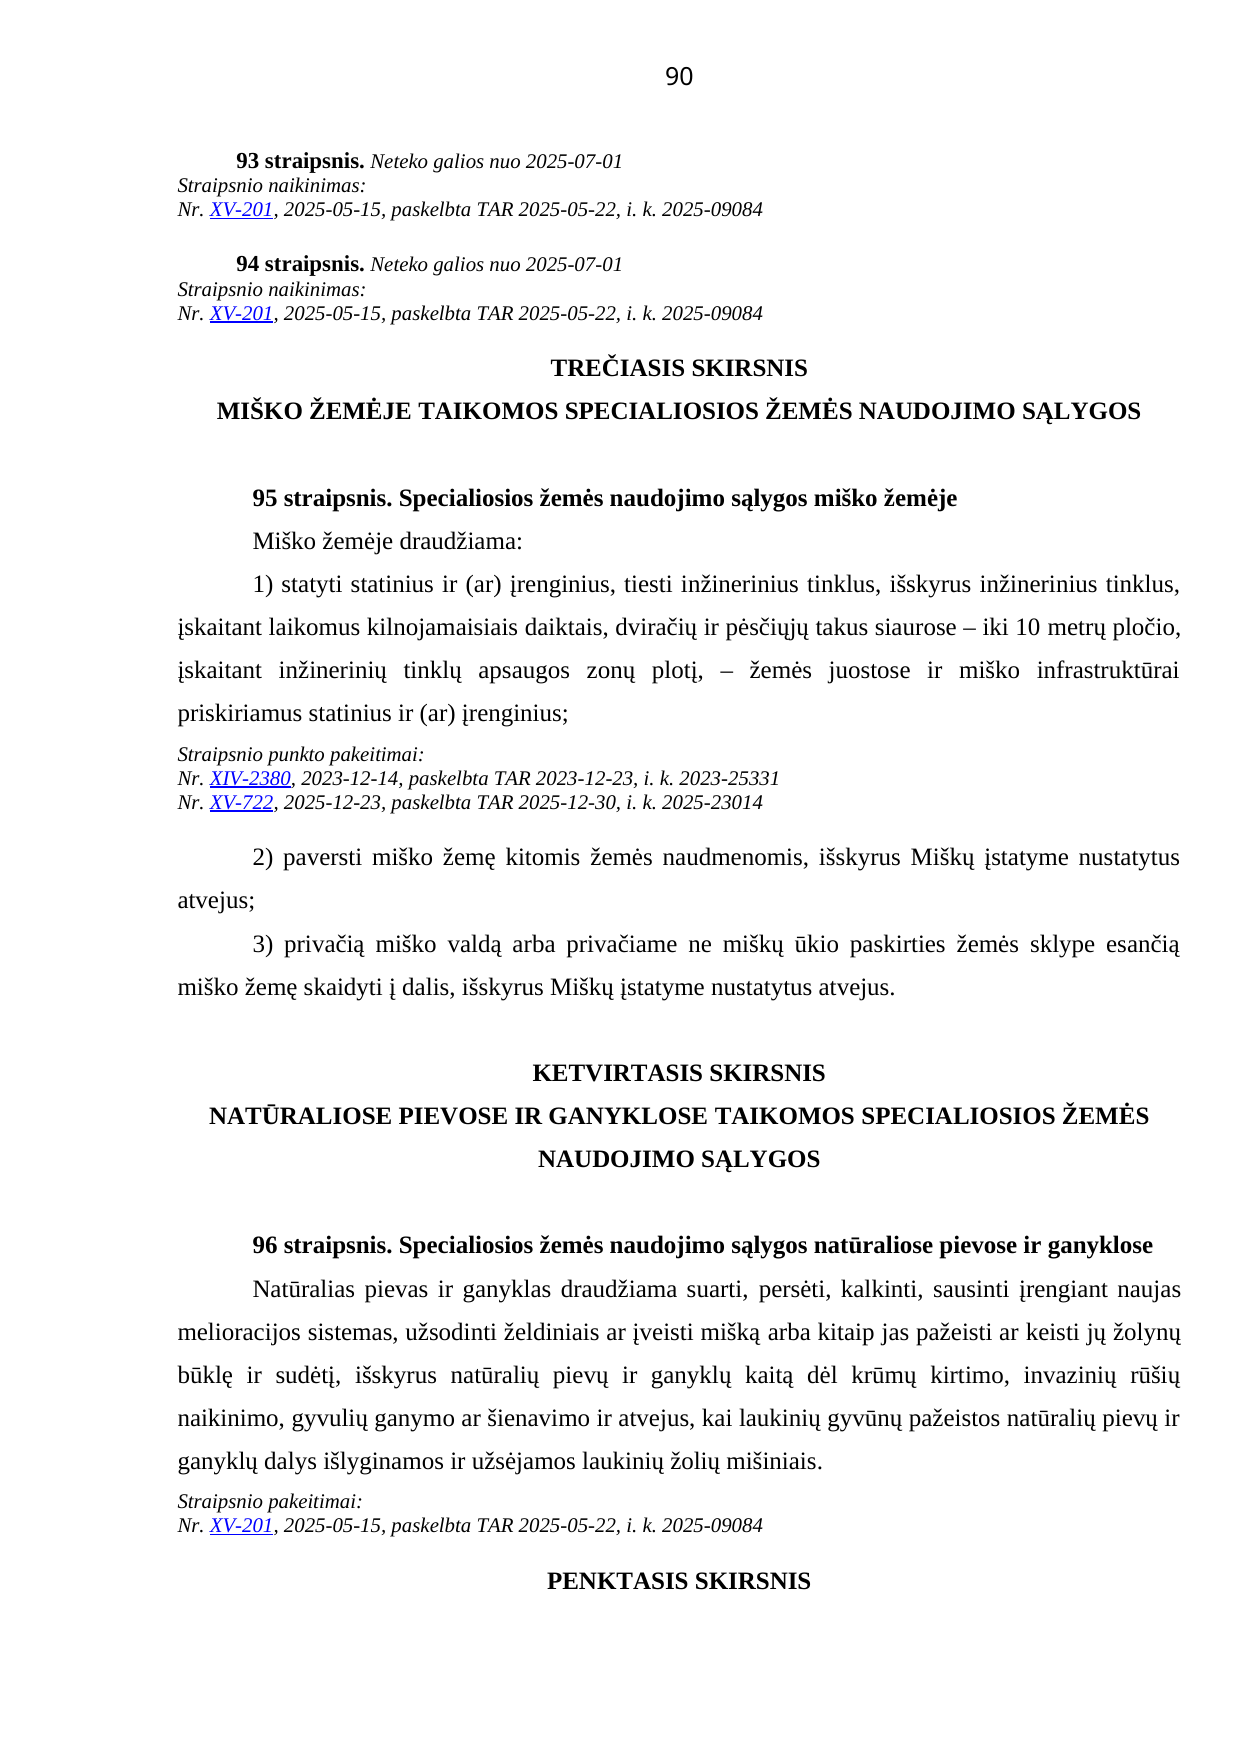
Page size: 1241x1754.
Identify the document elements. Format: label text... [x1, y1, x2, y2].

text Natūralias pievas ir ganyklas draudžiama suarti, persėti, kalkinti, sausinti įrengiant naujas melioracijos sistemas, užsodinti želdiniais ar įveisti mišką arba kitaip jas pažeisti ar keisti jų žolynų būklę ir sudėtį, išskyrus natūralių pievų ir ganyklų kaitą dėl krūmų kirtimo, invazinių rūšių naikinimo, gyvulių ganymo ar šienavimo ir atvejus, kai laukinių gyvūnų pažeistos natūralių pievų ir ganyklų dalys išlyginamos ir užsėjamos laukinių žolių mišiniais. [177, 1274, 1181, 1475]
text Nr. XV-201, 2025-05-15, paskelbta TAR 2025-05-22, i. k. 2025-09084 [177, 1513, 1181, 1537]
text 2) paversti miško žemę kitomis žemės naudmenomis, išskyrus Miškų įstatyme nustatytus atvejus; [177, 842, 1181, 914]
text TREČIASIS SKIRSNIS [177, 353, 1181, 382]
text PENKTASIS SKIRSNIS [177, 1566, 1181, 1595]
text 1) statyti statinius ir (ar) įrenginius, tiesti inžinerinius tinklus, išskyrus inžinerinius tinklus, įskaitant laikomus kilnojamaisiais daiktais, dviračių ir pėsčiųjų takus siaurose – iki 10 metrų pločio, įskaitant inžinerinių tinklų apsaugos zonų plotį, – žemės juostose ir miško infrastruktūrai priskiriamus statinius ir (ar) įrenginius; [177, 569, 1181, 727]
text 93 straipsnis. Neteko galios nuo 2025-07-01 [177, 147, 1181, 173]
text Nr. XIV-2380, 2023-12-14, paskelbta TAR 2023-12-23, i. k. 2023-25331 [177, 766, 1181, 789]
text MIŠKO ŽEMĖJE TAIKOMOS SPECIALIOSIOS ŽEMĖS NAUDOJIMO SĄLYGOS [177, 396, 1181, 425]
text Straipsnio naikinimas: [177, 173, 1181, 197]
text NATŪRALIOSE PIEVOSE IR GANYKLOSE TAIKOMOS SPECIALIOSIOS ŽEMĖS NAUDOJIMO SĄLYGOS [177, 1101, 1181, 1173]
text Miško žemėje draudžiama: [177, 526, 1181, 554]
text Nr. XV-201, 2025-05-15, paskelbta TAR 2025-05-22, i. k. 2025-09084 [177, 301, 1181, 324]
text 3) privačią miško valdą arba privačiame ne miškų ūkio paskirties žemės sklype esančią miško žemę skaidyti į dalis, išskyrus Miškų įstatyme nustatytus atvejus. [177, 929, 1181, 1001]
text 95 straipsnis. Specialiosios žemės naudojimo sąlygos miško žemėje [177, 483, 1181, 511]
text Straipsnio naikinimas: [177, 276, 1181, 301]
text Nr. XV-722, 2025-12-23, paskelbta TAR 2025-12-30, i. k. 2025-23014 [177, 789, 1181, 814]
text 94 straipsnis. Neteko galios nuo 2025-07-01 [177, 250, 1181, 276]
text KETVIRTASIS SKIRSNIS [177, 1058, 1181, 1087]
text Straipsnio pakeitimai: [177, 1489, 1181, 1513]
text Straipsnio punkto pakeitimai: [177, 741, 1181, 766]
text 96 straipsnis. Specialiosios žemės naudojimo sąlygos natūraliose pievose ir ganyklose [177, 1231, 1181, 1259]
text Nr. XV-201, 2025-05-15, paskelbta TAR 2025-05-22, i. k. 2025-09084 [177, 197, 1181, 221]
